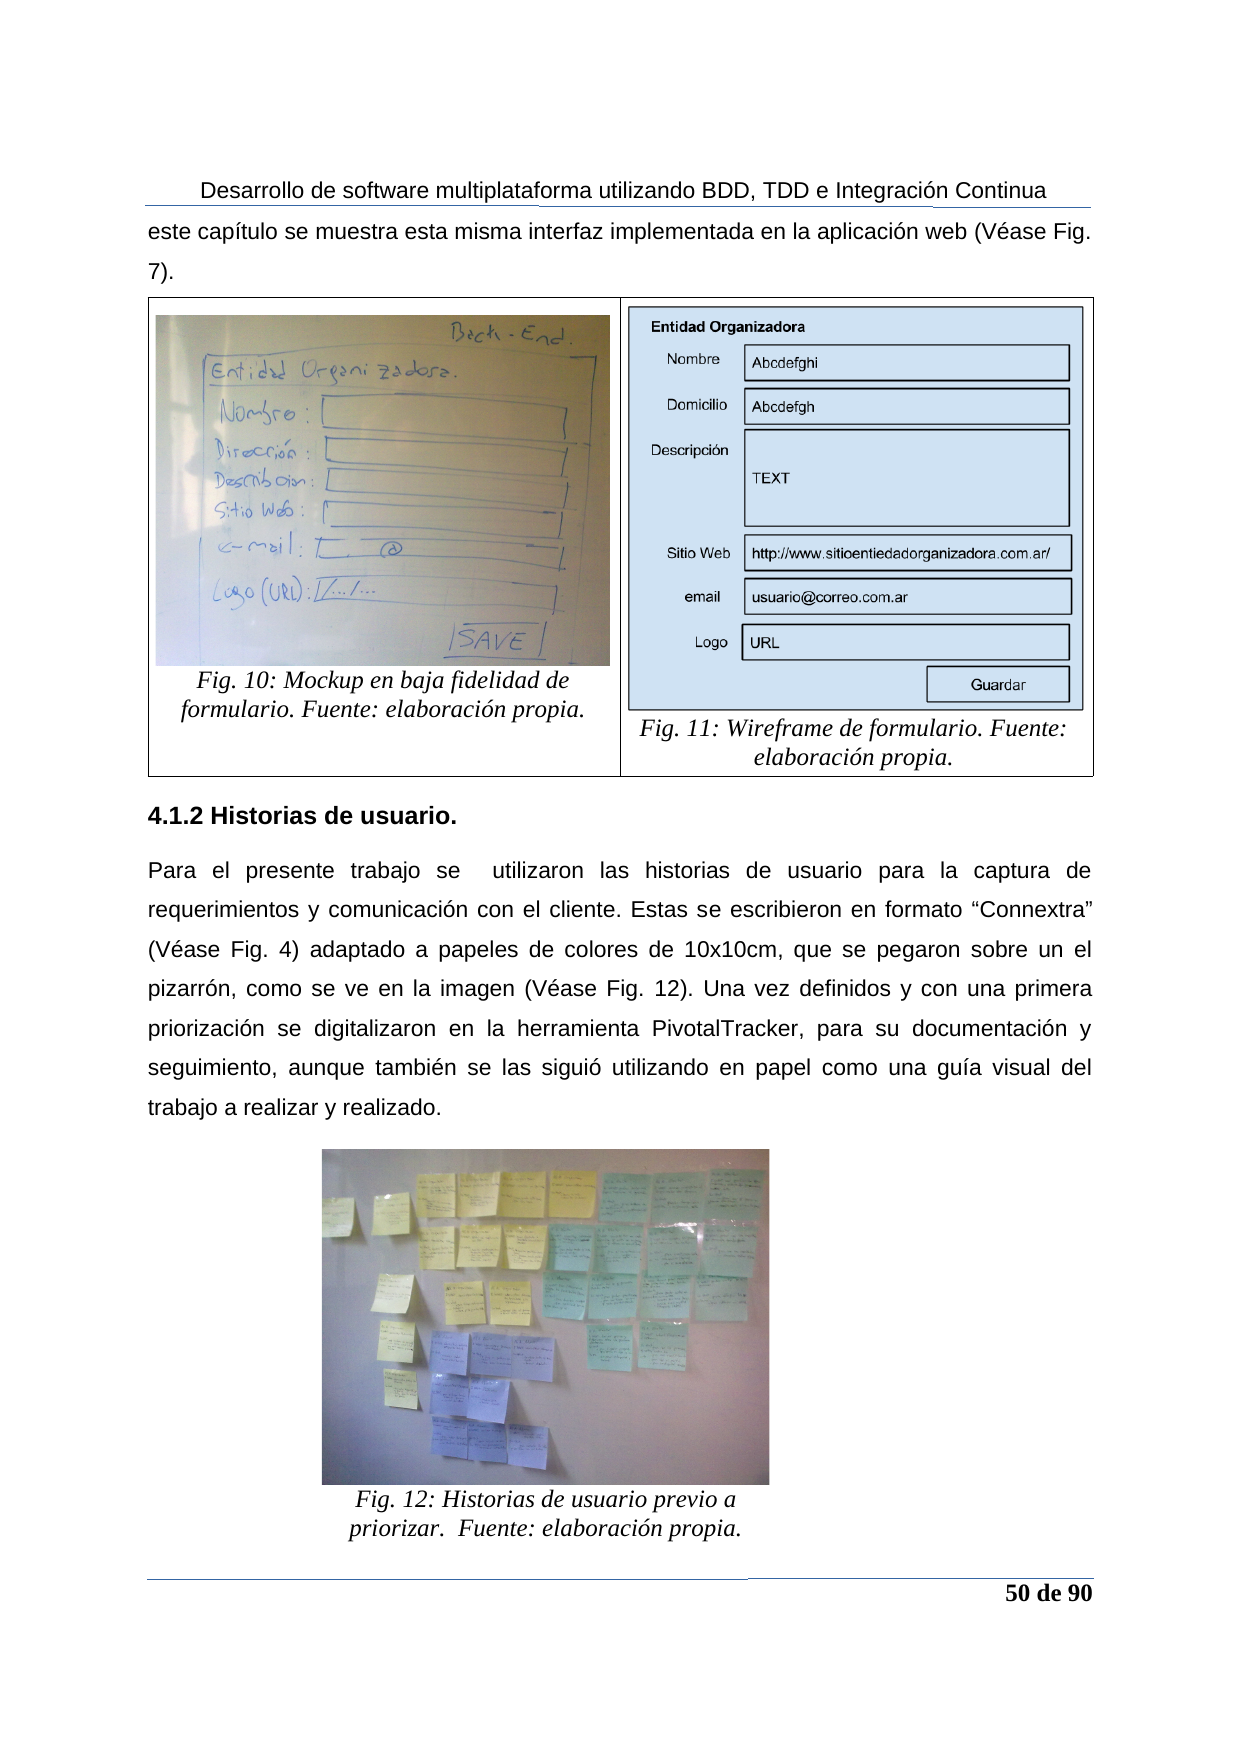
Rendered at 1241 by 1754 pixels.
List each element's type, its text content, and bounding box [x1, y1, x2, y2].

text este capítulo se muestra esta misma interfaz implementada en la aplicación web (Véase Fig. 7). [148, 218, 1093, 284]
picture [321, 1149, 770, 1485]
text Fig. 12: Historias de usuario previo a priorizar. Fuente: elaboración propia. [322, 1485, 769, 1542]
text Para el presente trabajo se utilizaron las historias de usuario para la captura de requerimientos y comunicación con el cliente. Estas se escribieron en formato “Connextra” (Véase Fig. 4) adaptado a papeles de colores de 10x10cm, que se pegaron sobre un el pizarrón, como se ve en la imagen (Véase Fig. 12). Una vez definidos y con una primera priorización se digitalizaron en la herramienta PivotalTracker, para su documentación y seguimiento, aunque también se las siguió utilizando en papel como una guía visual del trabajo a realizar y realizado. [148, 857, 1093, 1120]
table_header [149, 298, 620, 776]
subtitle 4.1.2 Historias de usuario. [148, 801, 1093, 830]
picture [625, 303, 1086, 713]
picture [155, 315, 610, 666]
table_header [621, 298, 1093, 776]
